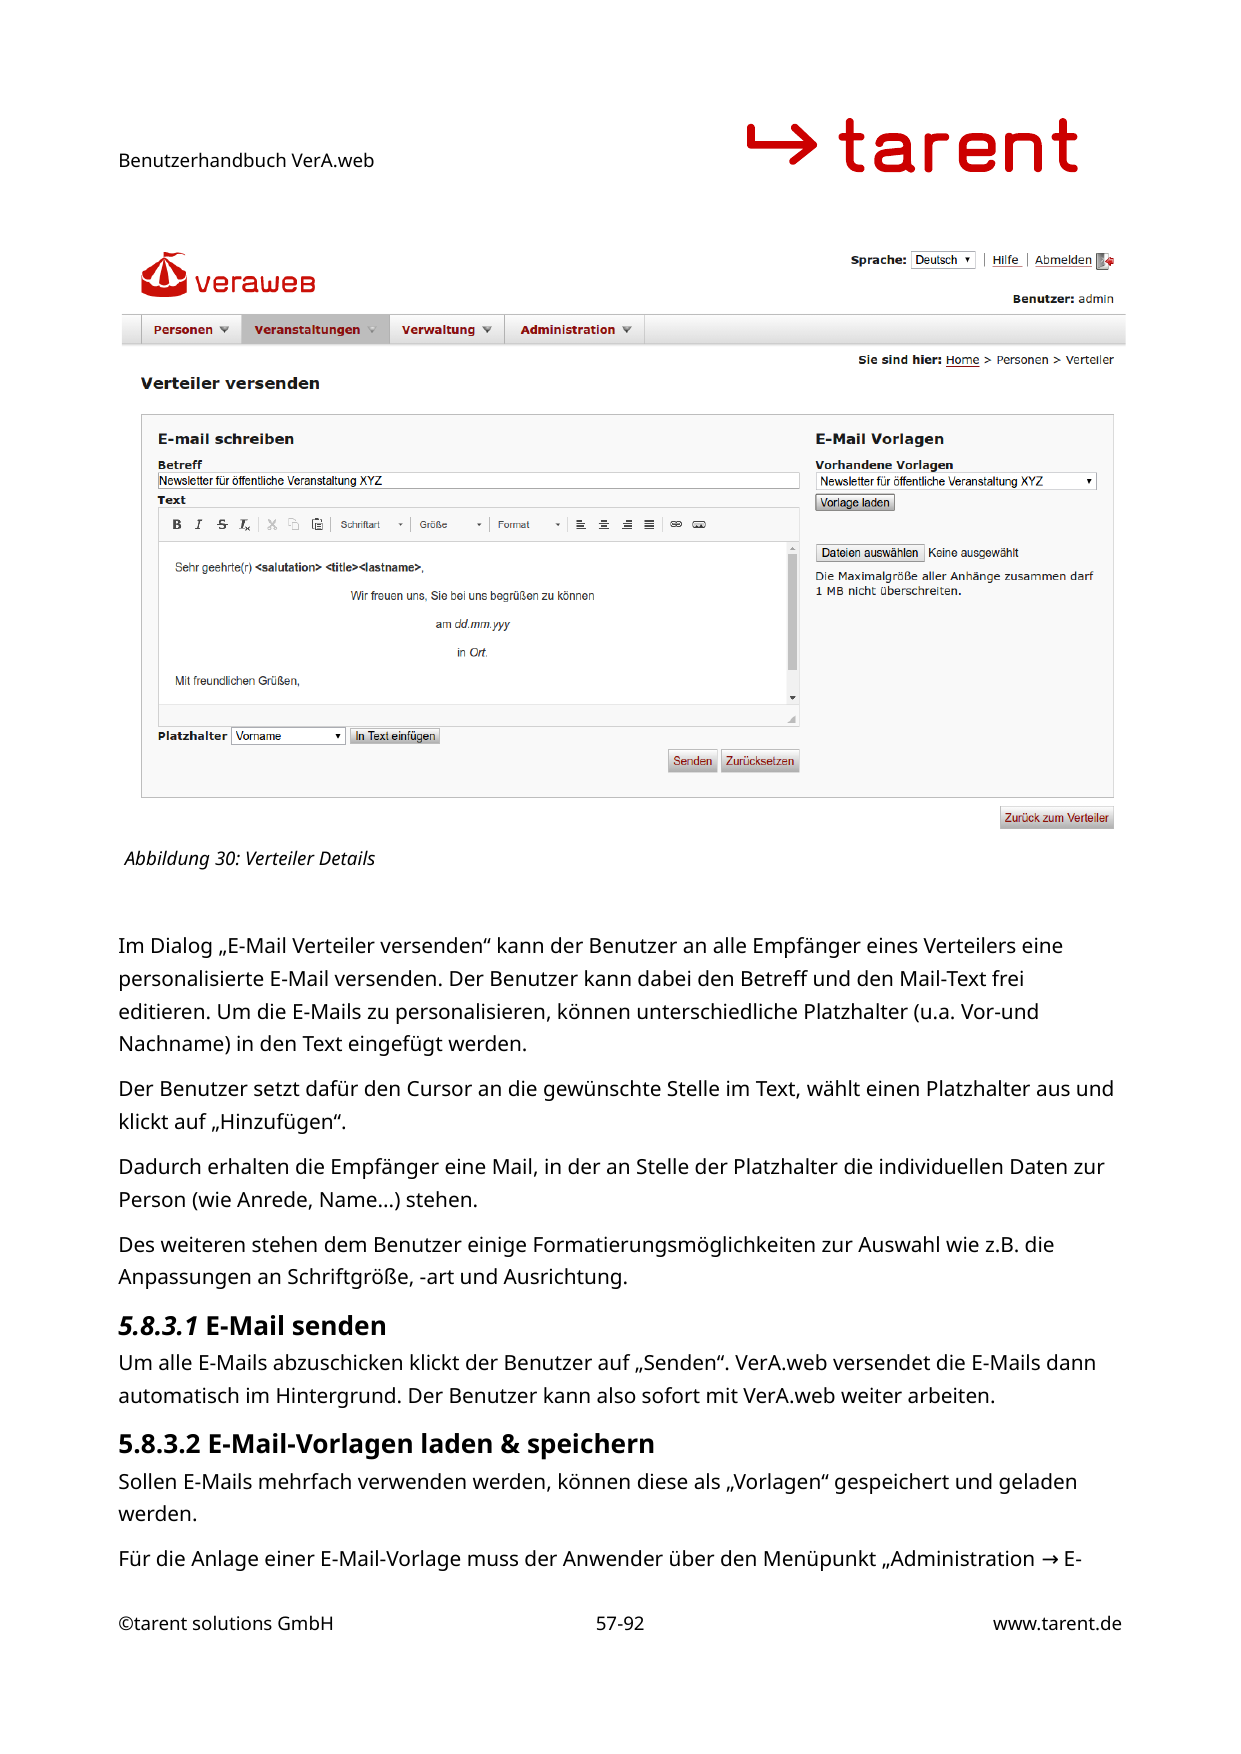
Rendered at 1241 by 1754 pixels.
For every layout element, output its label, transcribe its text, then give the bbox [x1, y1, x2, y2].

subtitle E-Mail-Vorlagen laden & speichern [118, 1426, 1122, 1462]
text Der Benutzer setzt dafür den Cursor an die gewünschte Stelle im Text, wählt einen Platzhalter aus und klickt auf „Hinzufügen“. [118, 1074, 1122, 1136]
text Sollen E-Mails mehrfach verwenden werden, können diese als „Vorlagen“ gespeichert und geladen werden. [118, 1467, 1122, 1528]
text Für die Anlage einer E-Mail-Vorlage muss der Anwender über den Menüpunkt „Administration → E- [118, 1544, 1122, 1573]
picture [121, 245, 1126, 837]
subtitle E-Mail senden [118, 1307, 1122, 1343]
text Im Dialog „E-Mail Verteiler versenden“ kann der Benutzer an alle Empfänger eines Verteilers eine personalisierte E-Mail versenden. Der Benutzer kann dabei den Betreff und den Mail-Text frei editieren. Um die E-Mails zu personalisieren, können unterschiedliche Platzhalter (u.a. Vor-und Nachname) in den Text eingefügt werden. [118, 932, 1122, 1058]
text Dadurch erhalten die Empfänger eine Mail, in der an Stelle der Platzhalter die individuellen Daten zur Person (wie Anrede, Name...) stehen. [118, 1152, 1122, 1213]
text Des weiteren stehen dem Benutzer einige Formatierungsmöglichkeiten zur Auswahl wie z.B. die Anpassungen an Schriftgröße, -art und Ausrichtung. [118, 1230, 1122, 1291]
text Um alle E-Mails abzuschicken klickt der Benutzer auf „Senden“. VerA.web versendet die E-Mails dann automatisch im Hintergrund. Der Benutzer kann also sofort mit VerA.web weiter arbeiten. [118, 1348, 1122, 1409]
text Abbildung 30: Verteiler Details [124, 845, 1128, 871]
